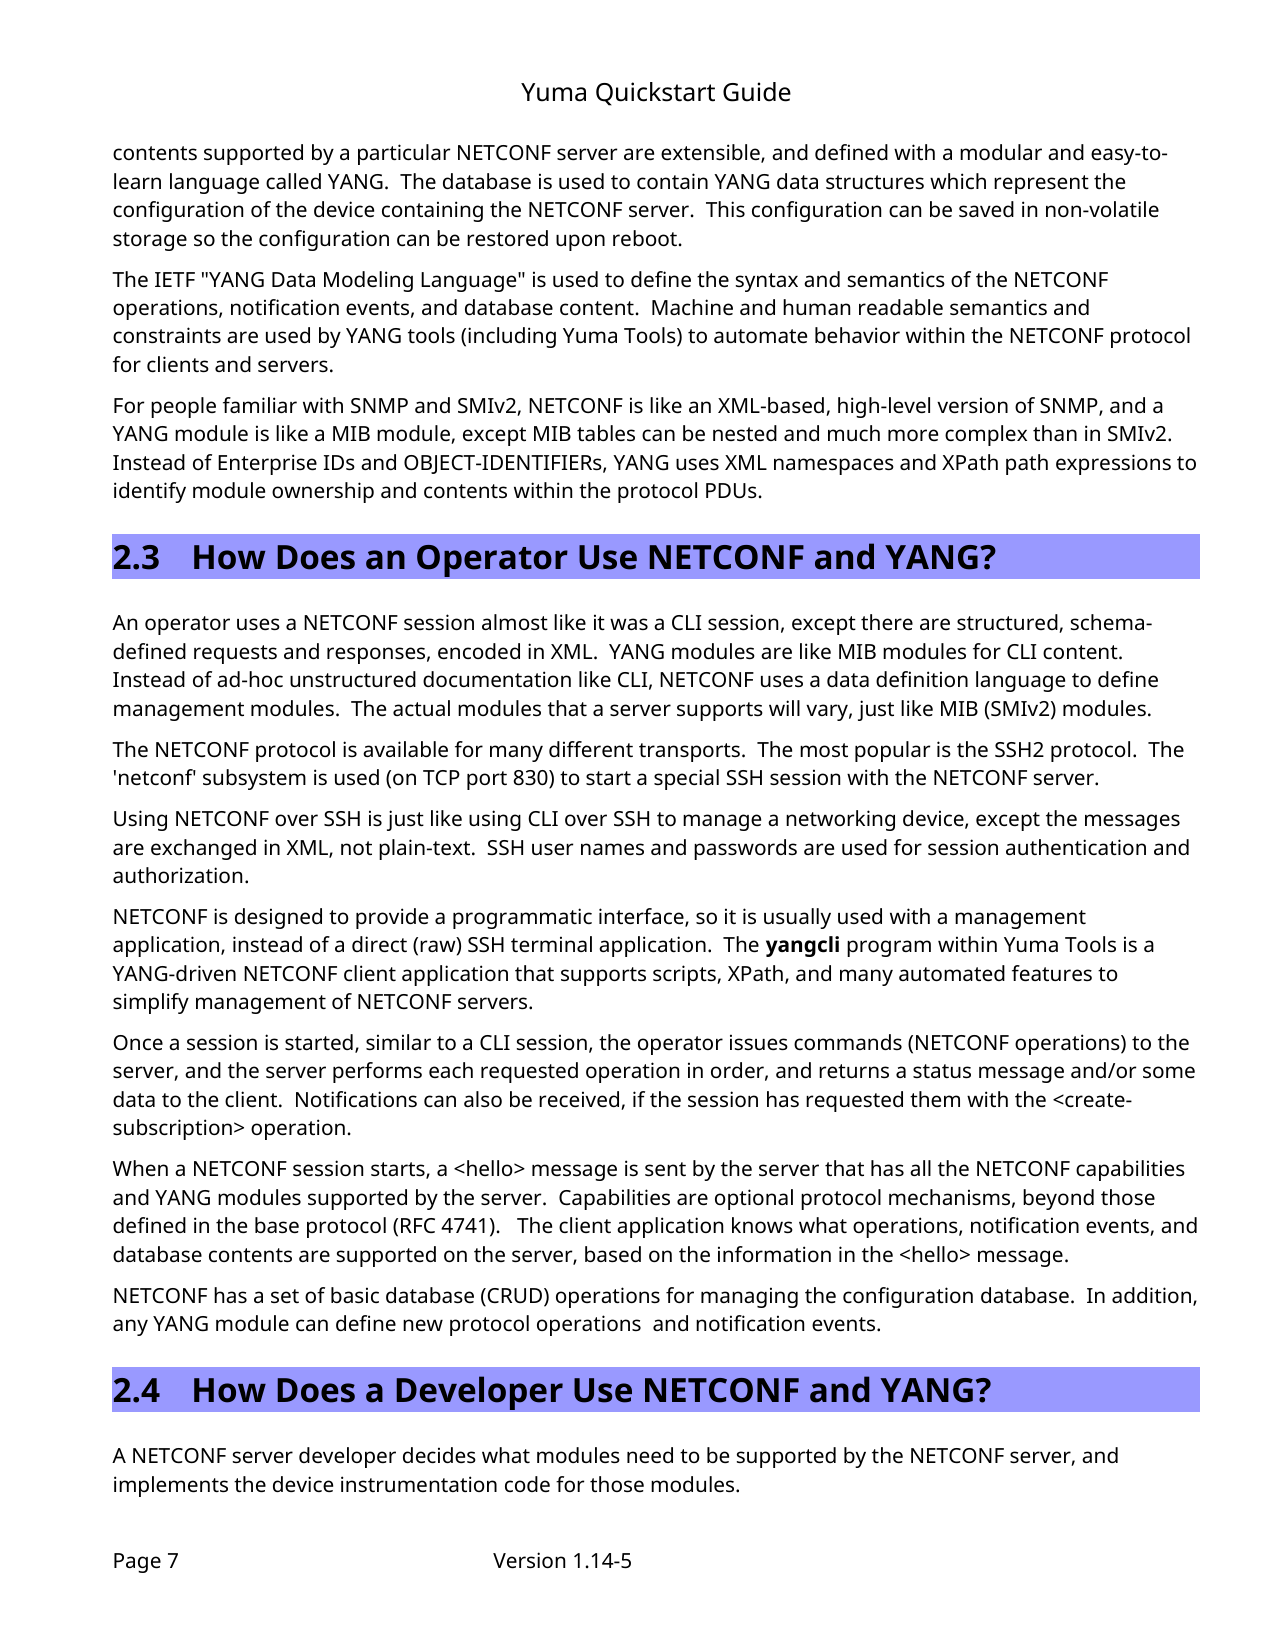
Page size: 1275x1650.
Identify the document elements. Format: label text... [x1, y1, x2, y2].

text The IETF "YANG Data Modeling Language" is used to define the syntax and semantics of the NETCONF operations, notification events, and database content. Machine and human readable semantics and constraints are used by YANG tools (including Yuma Tools) to automate behavior within the NETCONF protocol for clients and servers. [112, 265, 1200, 378]
text NETCONF is designed to provide a programmatic interface, so it is usually used with a management application, instead of a direct (raw) SSH terminal application. The yangcli program within Yuma Tools is a YANG-driven NETCONF client application that supports scripts, XPath, and many automated features to simplify management of NETCONF servers. [112, 902, 1200, 1016]
text The NETCONF protocol is available for many different transports. The most popular is the SSH2 protocol. The 'netconf' subsystem is used (on TCP port 830) to start a special SSH session with the NETCONF server. [112, 735, 1200, 792]
text Once a session is started, similar to a CLI session, the operator issues commands (NETCONF operations) to the server, and the server performs each requested operation in order, and returns a status message and/or some data to the client. Notifications can also be received, if the session has requested them with the <create-subscription> operation. [112, 1028, 1200, 1142]
subtitle How Does a Developer Use NETCONF and YANG? [112, 1367, 1200, 1412]
text An operator uses a NETCONF session almost like it was a CLI session, except there are structured, schema-defined requests and responses, encoded in XML. YANG modules are like MIB modules for CLI content. Instead of ad-hoc unstructured documentation like CLI, NETCONF uses a data definition language to define management modules. The actual modules that a server supports will vary, just like MIB (SMIv2) modules. [112, 608, 1200, 722]
text A NETCONF server developer decides what modules need to be supported by the NETCONF server, and implements the device instrumentation code for those modules. [112, 1441, 1200, 1498]
text contents supported by a particular NETCONF server are extensible, and defined with a modular and easy-to-learn language called YANG. The database is used to contain YANG data structures which represent the configuration of the device containing the NETCONF server. This configuration can be saved in non-volatile storage so the configuration can be restored upon reboot. [112, 138, 1200, 252]
text NETCONF has a set of basic database (CRUD) operations for managing the configuration database. In addition, any YANG module can define new protocol operations and notification events. [112, 1281, 1200, 1338]
text For people familiar with SNMP and SMIv2, NETCONF is like an XML-based, high-level version of SNMP, and a YANG module is like a MIB module, except MIB tables can be nested and much more complex than in SMIv2. Instead of Enterprise IDs and OBJECT-IDENTIFIERs, YANG uses XML namespaces and XPath path expressions to identify module ownership and contents within the protocol PDUs. [112, 391, 1200, 505]
text When a NETCONF session starts, a <hello> message is sent by the server that has all the NETCONF capabilities and YANG modules supported by the server. Capabilities are optional protocol mechanisms, beyond those defined in the base protocol (RFC 4741). The client application knows what operations, notification events, and database contents are supported on the server, based on the information in the <hello> message. [112, 1154, 1200, 1268]
text Using NETCONF over SSH is just like using CLI over SSH to manage a networking device, except the messages are exchanged in XML, not plain-text. SSH user names and passwords are used for session authentication and authorization. [112, 804, 1200, 889]
subtitle How Does an Operator Use NETCONF and YANG? [112, 534, 1200, 579]
